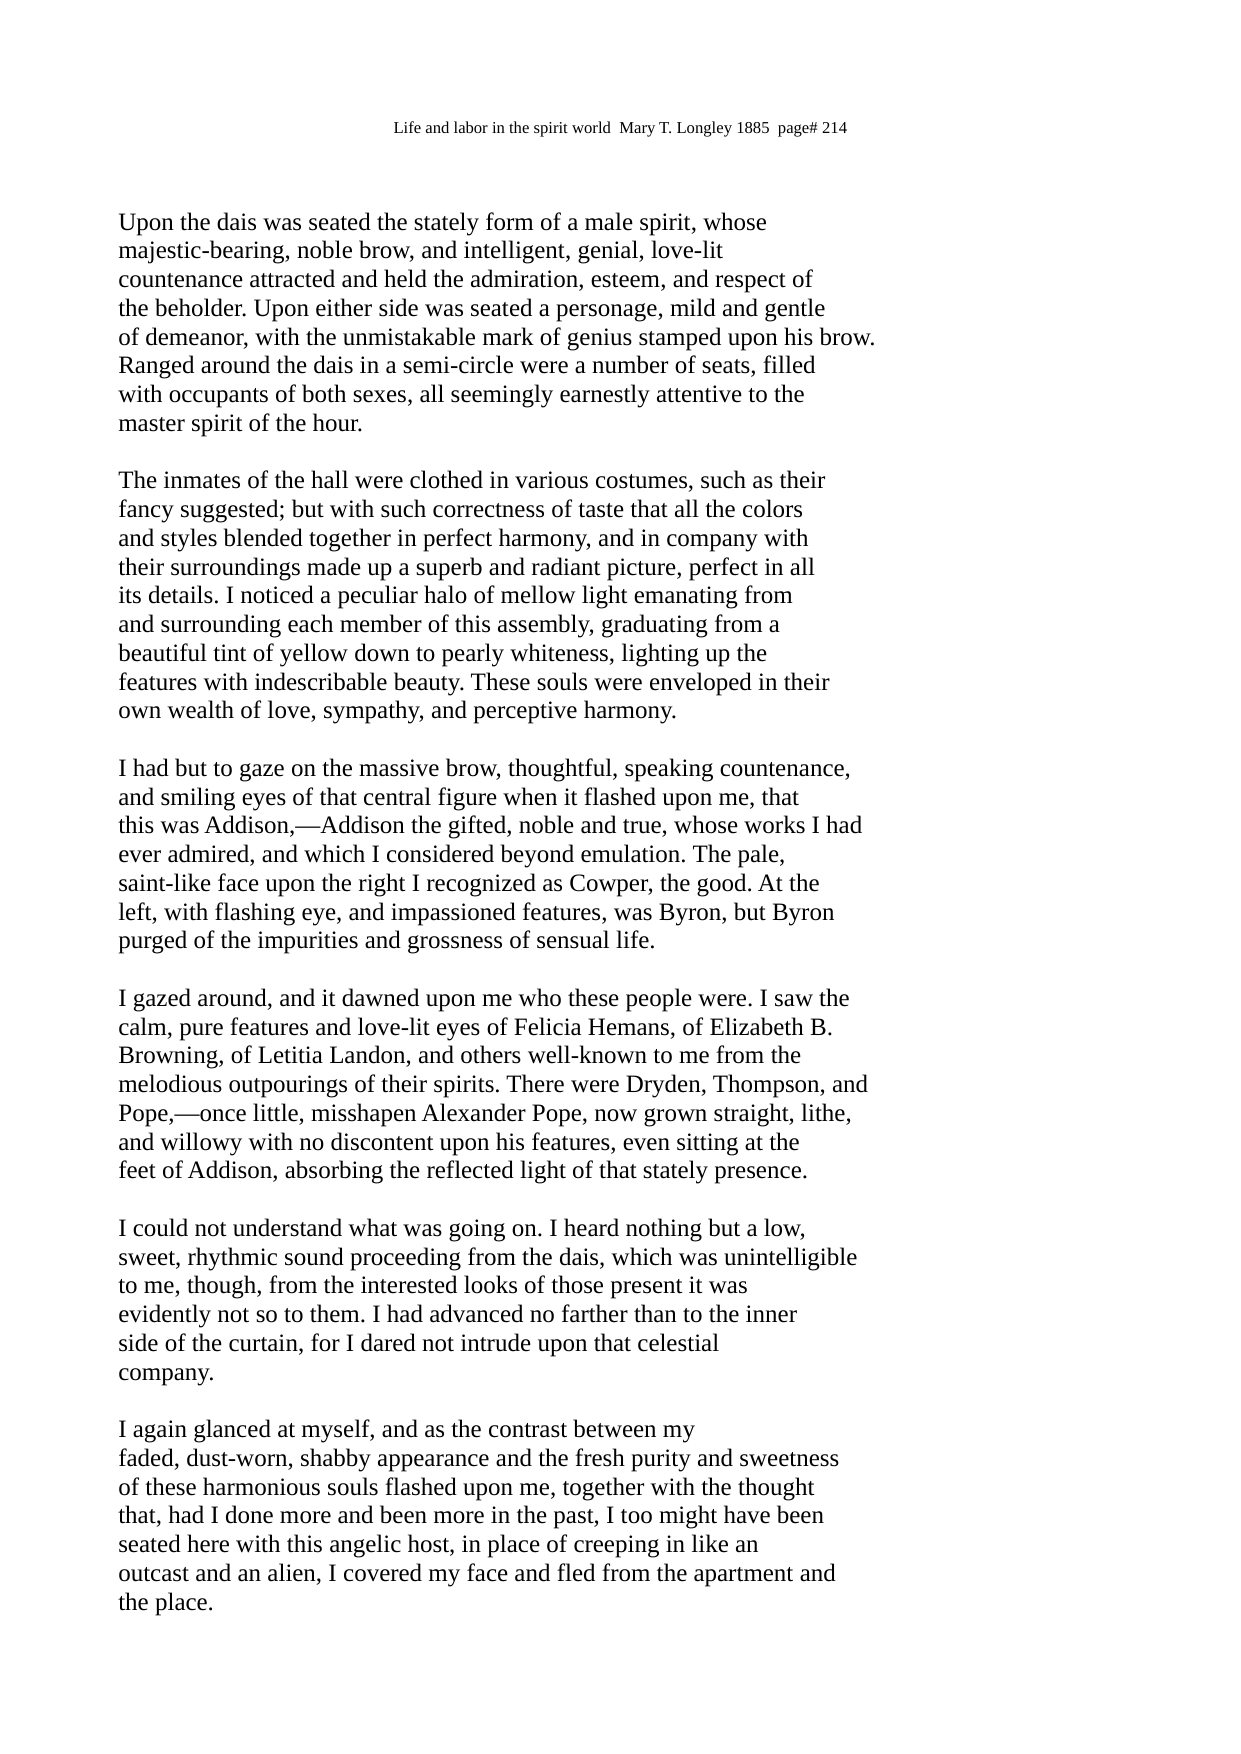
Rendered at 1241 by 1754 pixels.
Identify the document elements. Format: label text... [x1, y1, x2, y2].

text evidently not so to them. I had advanced no farther than to the inner [118, 1299, 1122, 1328]
text saint-like face upon the right I recognized as Cowper, the good. At the [118, 868, 1122, 897]
text and willowy with no discontent upon his features, even sitting at the [118, 1127, 1122, 1156]
text and styles blended together in perfect harmony, and in company with [118, 523, 1122, 552]
text Browning, of Letitia Landon, and others well-known to me from the [118, 1041, 1122, 1069]
text beautiful tint of yellow down to pearly whiteness, lighting up the [118, 638, 1122, 667]
text of demeanor, with the unmistakable mark of genius stamped upon his brow. [118, 322, 1122, 351]
text melodious outpourings of their spirits. There were Dryden, Thompson, and [118, 1069, 1122, 1098]
text majestic-bearing, noble brow, and intelligent, genial, love-lit [118, 236, 1122, 264]
text ever admired, and which I considered beyond emulation. The pale, [118, 839, 1122, 868]
text fancy suggested; but with such correctness of taste that all the colors [118, 494, 1122, 523]
text and smiling eyes of that central figure when it flashed upon me, that [118, 782, 1122, 811]
text left, with flashing eye, and impassioned features, was Byron, but Byron [118, 897, 1122, 926]
text Ranged around the dais in a semi-circle were a number of seats, filled [118, 351, 1122, 379]
text The inmates of the hall were clothed in various costumes, such as their [118, 466, 1122, 494]
text its details. I noticed a peculiar halo of mellow light emanating from [118, 581, 1122, 609]
text I gazed around, and it dawned upon me who these people were. I saw the [118, 983, 1122, 1012]
text the place. [118, 1587, 1122, 1616]
text I again glanced at myself, and as the contrast between my [118, 1414, 1122, 1443]
text master spirit of the hour. [118, 408, 1122, 437]
text own wealth of love, sympathy, and perceptive harmony. [118, 696, 1122, 724]
text this was Addison,—Addison the gifted, noble and true, whose works I had [118, 811, 1122, 839]
text faded, dust-worn, shabby appearance and the fresh purity and sweetness [118, 1443, 1122, 1472]
text with occupants of both sexes, all seemingly earnestly attentive to the [118, 379, 1122, 408]
text sweet, rhythmic sound proceeding from the dais, which was unintelligible [118, 1242, 1122, 1271]
text to me, though, from the interested looks of those present it was [118, 1271, 1122, 1299]
text that, had I done more and been more in the past, I too might have been [118, 1501, 1122, 1529]
text Pope,—once little, misshapen Alexander Pope, now grown straight, lithe, [118, 1098, 1122, 1127]
text and surrounding each member of this assembly, graduating from a [118, 609, 1122, 638]
text I could not understand what was going on. I heard nothing but a low, [118, 1213, 1122, 1242]
text countenance attracted and held the admiration, esteem, and respect of [118, 264, 1122, 293]
text feet of Addison, absorbing the reflected light of that stately presence. [118, 1156, 1122, 1184]
text Upon the dais was seated the stately form of a male spirit, whose [118, 207, 1122, 236]
text purged of the impurities and grossness of sensual life. [118, 926, 1122, 954]
text calm, pure features and love-lit eyes of Felicia Hemans, of Elizabeth B. [118, 1012, 1122, 1041]
text outcast and an alien, I covered my face and fled from the apartment and [118, 1558, 1122, 1587]
text company. [118, 1357, 1122, 1386]
text I had but to gaze on the massive brow, thoughtful, speaking countenance, [118, 753, 1122, 782]
text their surroundings made up a superb and radiant picture, perfect in all [118, 552, 1122, 581]
text the beholder. Upon either side was seated a personage, mild and gentle [118, 293, 1122, 322]
text of these harmonious souls flashed upon me, together with the thought [118, 1472, 1122, 1501]
text side of the curtain, for I dared not intrude upon that celestial [118, 1328, 1122, 1357]
text seated here with this angelic host, in place of creeping in like an [118, 1529, 1122, 1558]
text features with indescribable beauty. These souls were enveloped in their [118, 667, 1122, 696]
